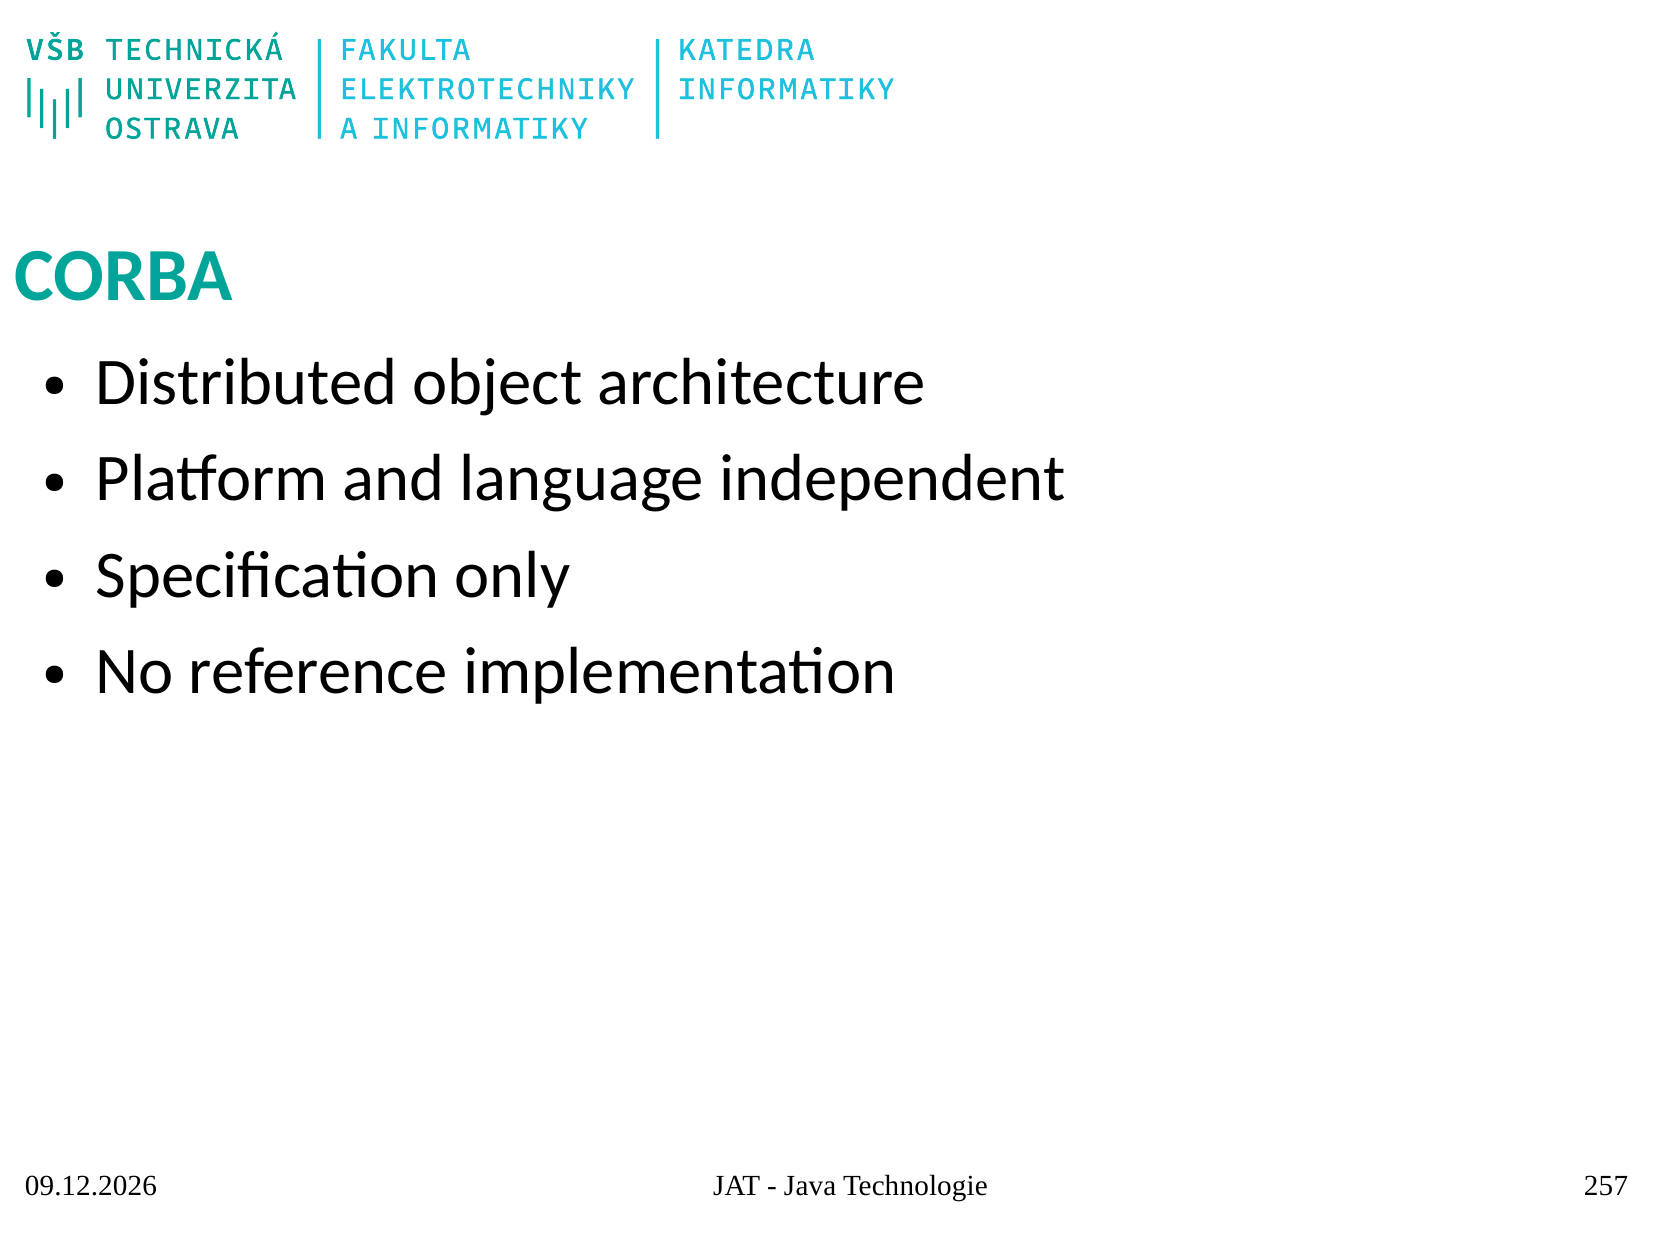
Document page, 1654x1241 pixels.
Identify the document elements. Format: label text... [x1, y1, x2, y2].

list Distributed object architecture Platform and language independent Specification only No reference implementation [24, 354, 1629, 1146]
title CORBA [14, 165, 1619, 319]
picture [26, 31, 894, 139]
